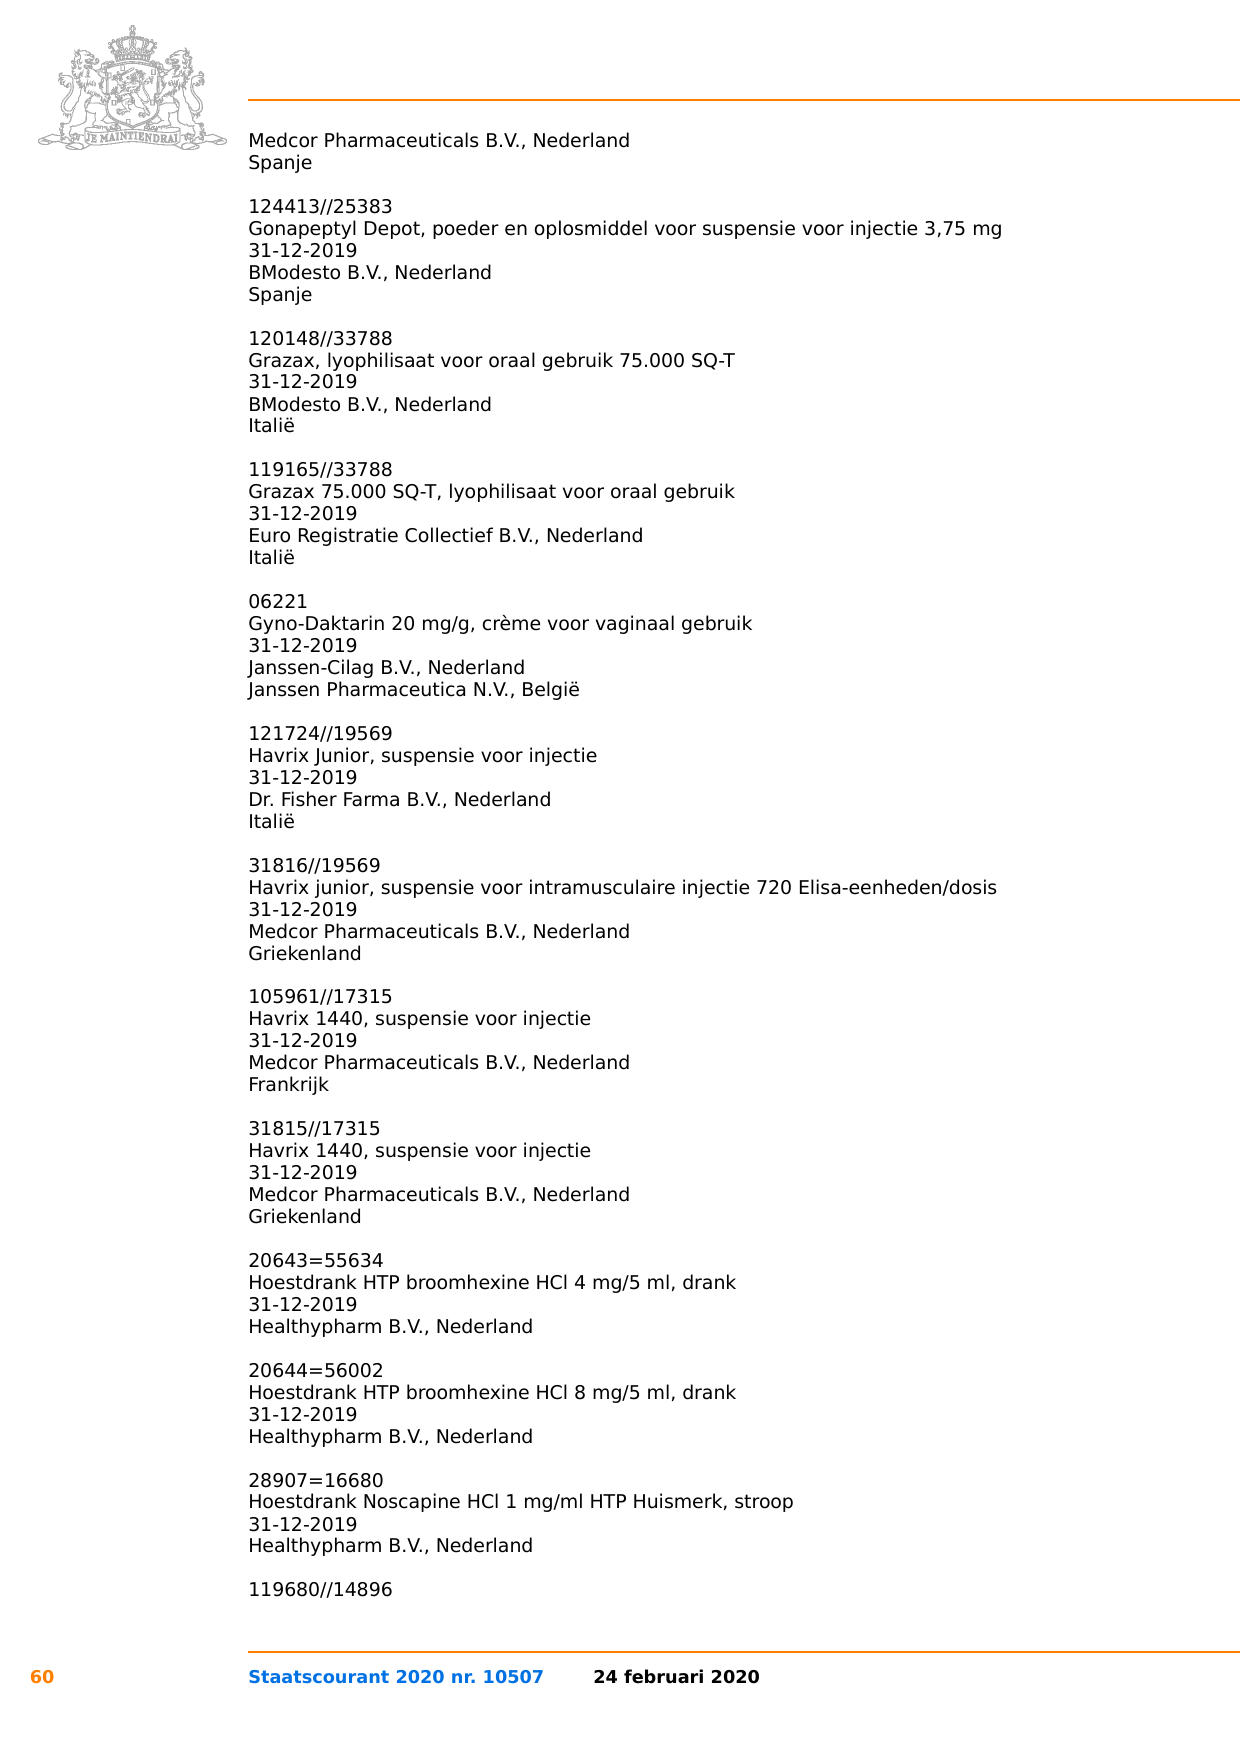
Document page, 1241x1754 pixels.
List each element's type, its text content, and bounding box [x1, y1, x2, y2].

text Hoestdrank HTP broomhexine HCl 4 mg/5 ml, drank [248, 1272, 1163, 1294]
text 119680//14896 [248, 1579, 1163, 1601]
text Medcor Pharmaceuticals B.V., Nederland [248, 1052, 1163, 1074]
text 28907=16680 [248, 1469, 1163, 1491]
text Janssen-Cilag B.V., Nederland [248, 657, 1163, 679]
text 20643=55634 [248, 1250, 1163, 1272]
text Grazax 75.000 SQ-T, lyophilisaat voor oraal gebruik [248, 481, 1163, 503]
text 119165//33788 [248, 459, 1163, 481]
text Spanje [248, 152, 1163, 174]
text Havrix junior, suspensie voor intramusculaire injectie 720 Elisa-eenheden/dosis [248, 877, 1163, 898]
text Medcor Pharmaceuticals B.V., Nederland [248, 130, 1163, 152]
text 31-12-2019 [248, 898, 1163, 921]
text Gyno-Daktarin 20 mg/g, crème voor vaginaal gebruik [248, 613, 1163, 635]
text Dr. Fisher Farma B.V., Nederland [248, 789, 1163, 811]
text Grazax, lyophilisaat voor oraal gebruik 75.000 SQ-T [248, 349, 1163, 371]
text 31-12-2019 [248, 1162, 1163, 1184]
text 31-12-2019 [248, 1404, 1163, 1426]
text 31-12-2019 [248, 1294, 1163, 1316]
text Janssen Pharmaceutica N.V., België [248, 679, 1163, 701]
text Griekenland [248, 942, 1163, 964]
text Hoestdrank HTP broomhexine HCl 8 mg/5 ml, drank [248, 1382, 1163, 1404]
text Medcor Pharmaceuticals B.V., Nederland [248, 921, 1163, 942]
text 31-12-2019 [248, 1513, 1163, 1535]
text 06221 [248, 591, 1163, 613]
text Euro Registratie Collectief B.V., Nederland [248, 525, 1163, 547]
text 31-12-2019 [248, 240, 1163, 262]
text Gonapeptyl Depot, poeder en oplosmiddel voor suspensie voor injectie 3,75 mg [248, 218, 1163, 240]
text BModesto B.V., Nederland [248, 262, 1163, 284]
text Italië [248, 415, 1163, 437]
text Medcor Pharmaceuticals B.V., Nederland [248, 1184, 1163, 1206]
text 31-12-2019 [248, 767, 1163, 789]
text 120148//33788 [248, 327, 1163, 349]
text Hoestdrank Noscapine HCl 1 mg/ml HTP Huismerk, stroop [248, 1491, 1163, 1513]
text 31815//17315 [248, 1118, 1163, 1140]
picture [38, 25, 227, 150]
text Healthypharm B.V., Nederland [248, 1535, 1163, 1557]
text 31-12-2019 [248, 371, 1163, 393]
text Griekenland [248, 1206, 1163, 1228]
text Spanje [248, 284, 1163, 306]
text 124413//25383 [248, 196, 1163, 218]
text 31-12-2019 [248, 503, 1163, 525]
text 20644=56002 [248, 1360, 1163, 1382]
text BModesto B.V., Nederland [248, 393, 1163, 415]
text 31-12-2019 [248, 635, 1163, 657]
text Italië [248, 547, 1163, 569]
text 31-12-2019 [248, 1030, 1163, 1052]
text Healthypharm B.V., Nederland [248, 1316, 1163, 1338]
text Havrix 1440, suspensie voor injectie [248, 1140, 1163, 1162]
text 121724//19569 [248, 723, 1163, 745]
text 31816//19569 [248, 854, 1163, 877]
text Havrix 1440, suspensie voor injectie [248, 1008, 1163, 1030]
text Italië [248, 811, 1163, 833]
text 105961//17315 [248, 986, 1163, 1008]
text Havrix Junior, suspensie voor injectie [248, 745, 1163, 767]
text Healthypharm B.V., Nederland [248, 1426, 1163, 1448]
text Frankrijk [248, 1074, 1163, 1096]
